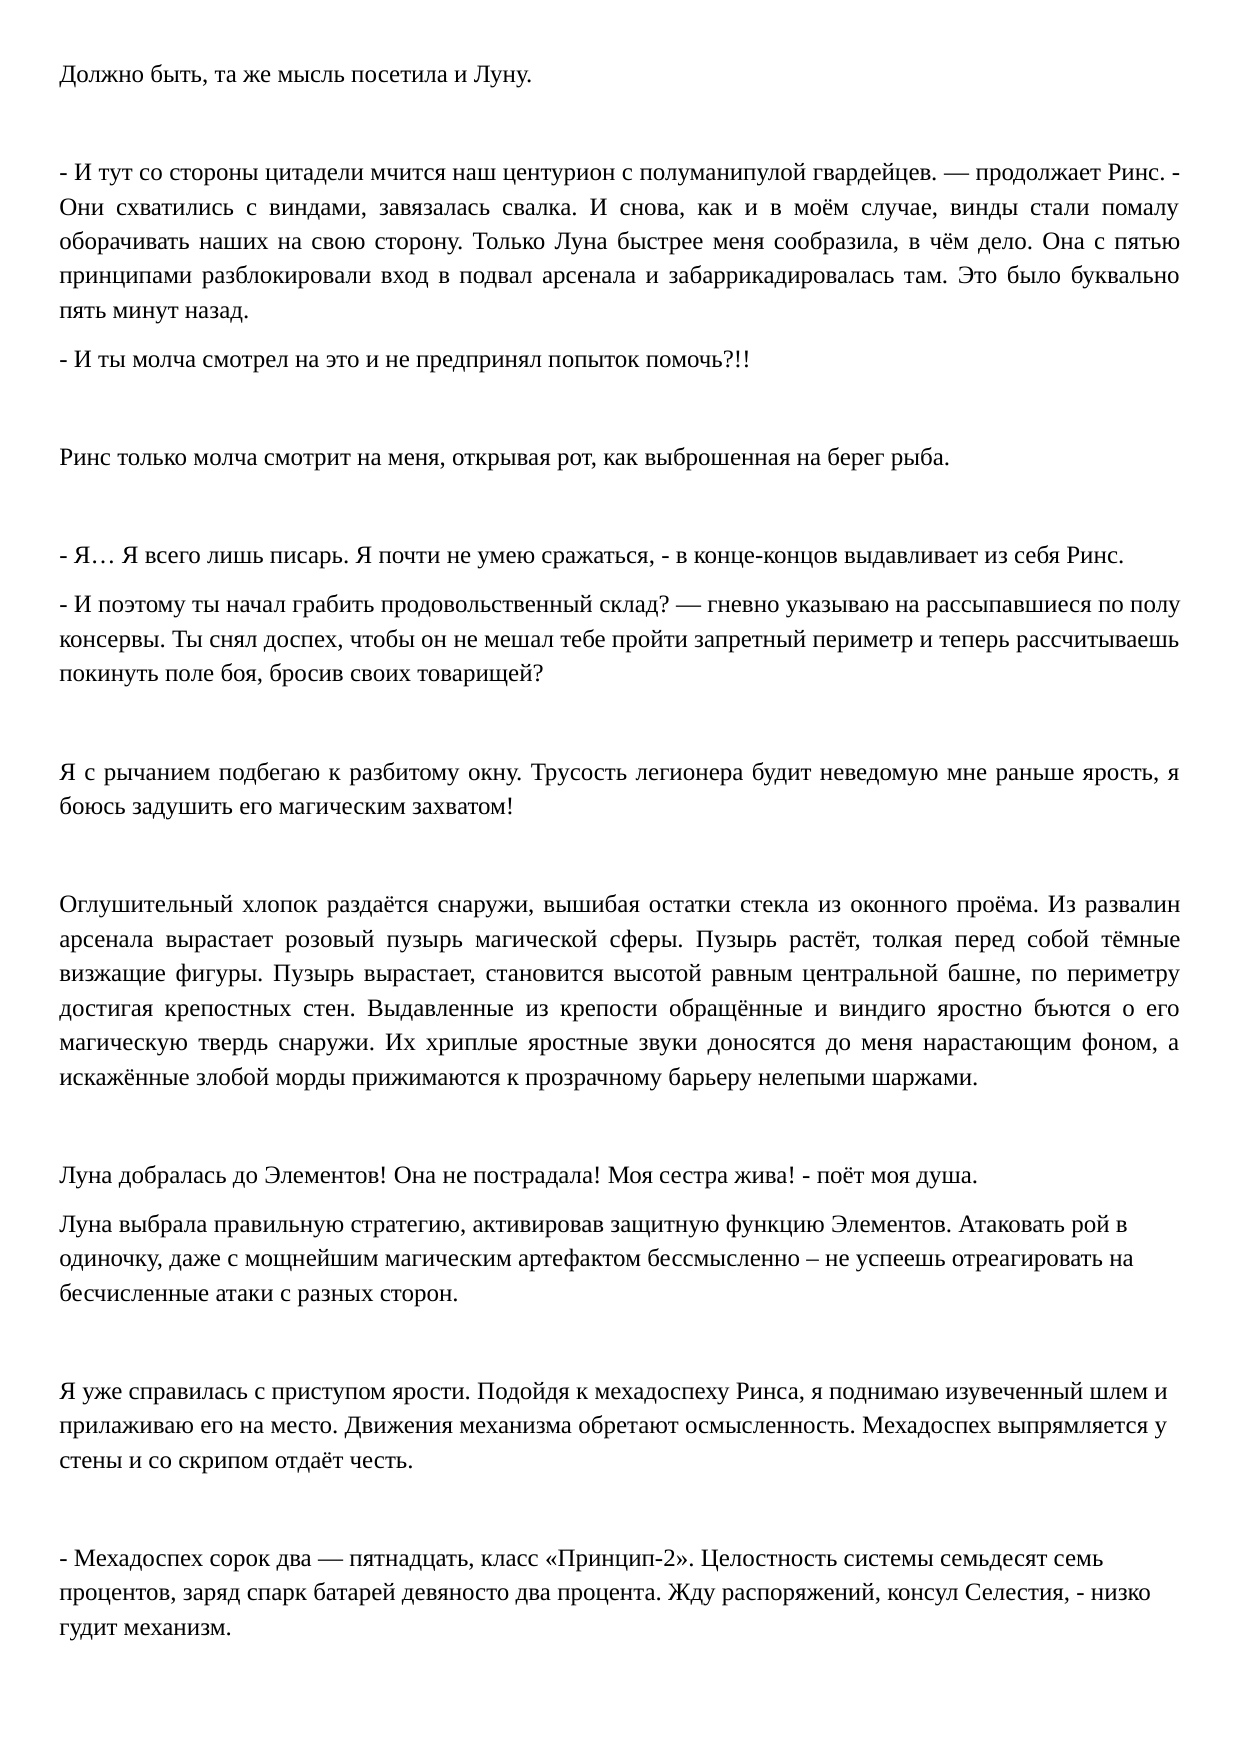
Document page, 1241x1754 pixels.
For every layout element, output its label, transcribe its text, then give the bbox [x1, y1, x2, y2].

text Я с рычанием подбегаю к разбитому окну. Трусость легионера будит неведомую мне раньше ярость, я боюсь задушить его магическим захватом! [59, 757, 1181, 820]
text Луна выбрала правильную стратегию, активировав защитную функцию Элементов. Атаковать рой в одиночку, даже с мощнейшим магическим артефактом бессмысленно – не успеешь отреагировать на бесчисленные атаки с разных сторон. [59, 1209, 1181, 1306]
text - Я… Я всего лишь писарь. Я почти не умею сражаться, - в конце-концов выдавливает из себя Ринс. [59, 540, 1181, 569]
text Луна добралась до Элементов! Она не пострадала! Моя сестра жива! - поёт моя душа. [59, 1160, 1181, 1188]
text - И тут со стороны цитадели мчится наш центурион с полуманипулой гвардейцев. — продолжает Ринс. - Они схватились с виндами, завязалась свалка. И снова, как и в моём случае, винды стали помалу оборачивать наших на свою сторону. Только Луна быстрее меня сообразила, в чём дело. Она с пятью принципами разблокировали вход в подвал арсенала и забаррикадировалась там. Это было буквально пять минут назад. [59, 157, 1181, 324]
text Я уже справилась с приступом ярости. Подойдя к мехадоспеху Ринса, я поднимаю изувеченный шлем и прилаживаю его на место. Движения механизма обретают осмысленность. Мехадоспех выпрямляется у стены и со скрипом отдаёт честь. [59, 1376, 1181, 1473]
text - И ты молча смотрел на это и не предпринял попыток помочь?!! [59, 344, 1181, 373]
text - И поэтому ты начал грабить продовольственный склад? — гневно указываю на рассыпавшиеся по полу консервы. Ты снял доспех, чтобы он не мешал тебе пройти запретный периметр и теперь рассчитываешь покинуть поле боя, бросив своих товарищей? [59, 589, 1181, 687]
text Ринс только молча смотрит на меня, открывая рот, как выброшенная на берег рыба. [59, 442, 1181, 471]
text Оглушительный хлопок раздаётся снаружи, вышибая остатки стекла из оконного проёма. Из развалин арсенала вырастает розовый пузырь магической сферы. Пузырь растёт, толкая перед собой тёмные визжащие фигуры. Пузырь вырастает, становится высотой равным центральной башне, по периметру достигая крепостных стен. Выдавленные из крепости обращённые и виндиго яростно бъются о его магическую твердь снаружи. Их хриплые яростные звуки доносятся до меня нарастающим фоном, а искажённые злобой морды прижимаются к прозрачному барьеру нелепыми шаржами. [59, 889, 1181, 1090]
text - Мехадоспех сорок два — пятнадцать, класс «Принцип-2». Целостность системы семьдесят семь процентов, заряд спарк батарей девяносто два процента. Жду распоряжений, консул Селестия, - низко гудит механизм. [59, 1543, 1181, 1641]
text Должно быть, та же мысль посетила и Луну. [59, 59, 1181, 88]
